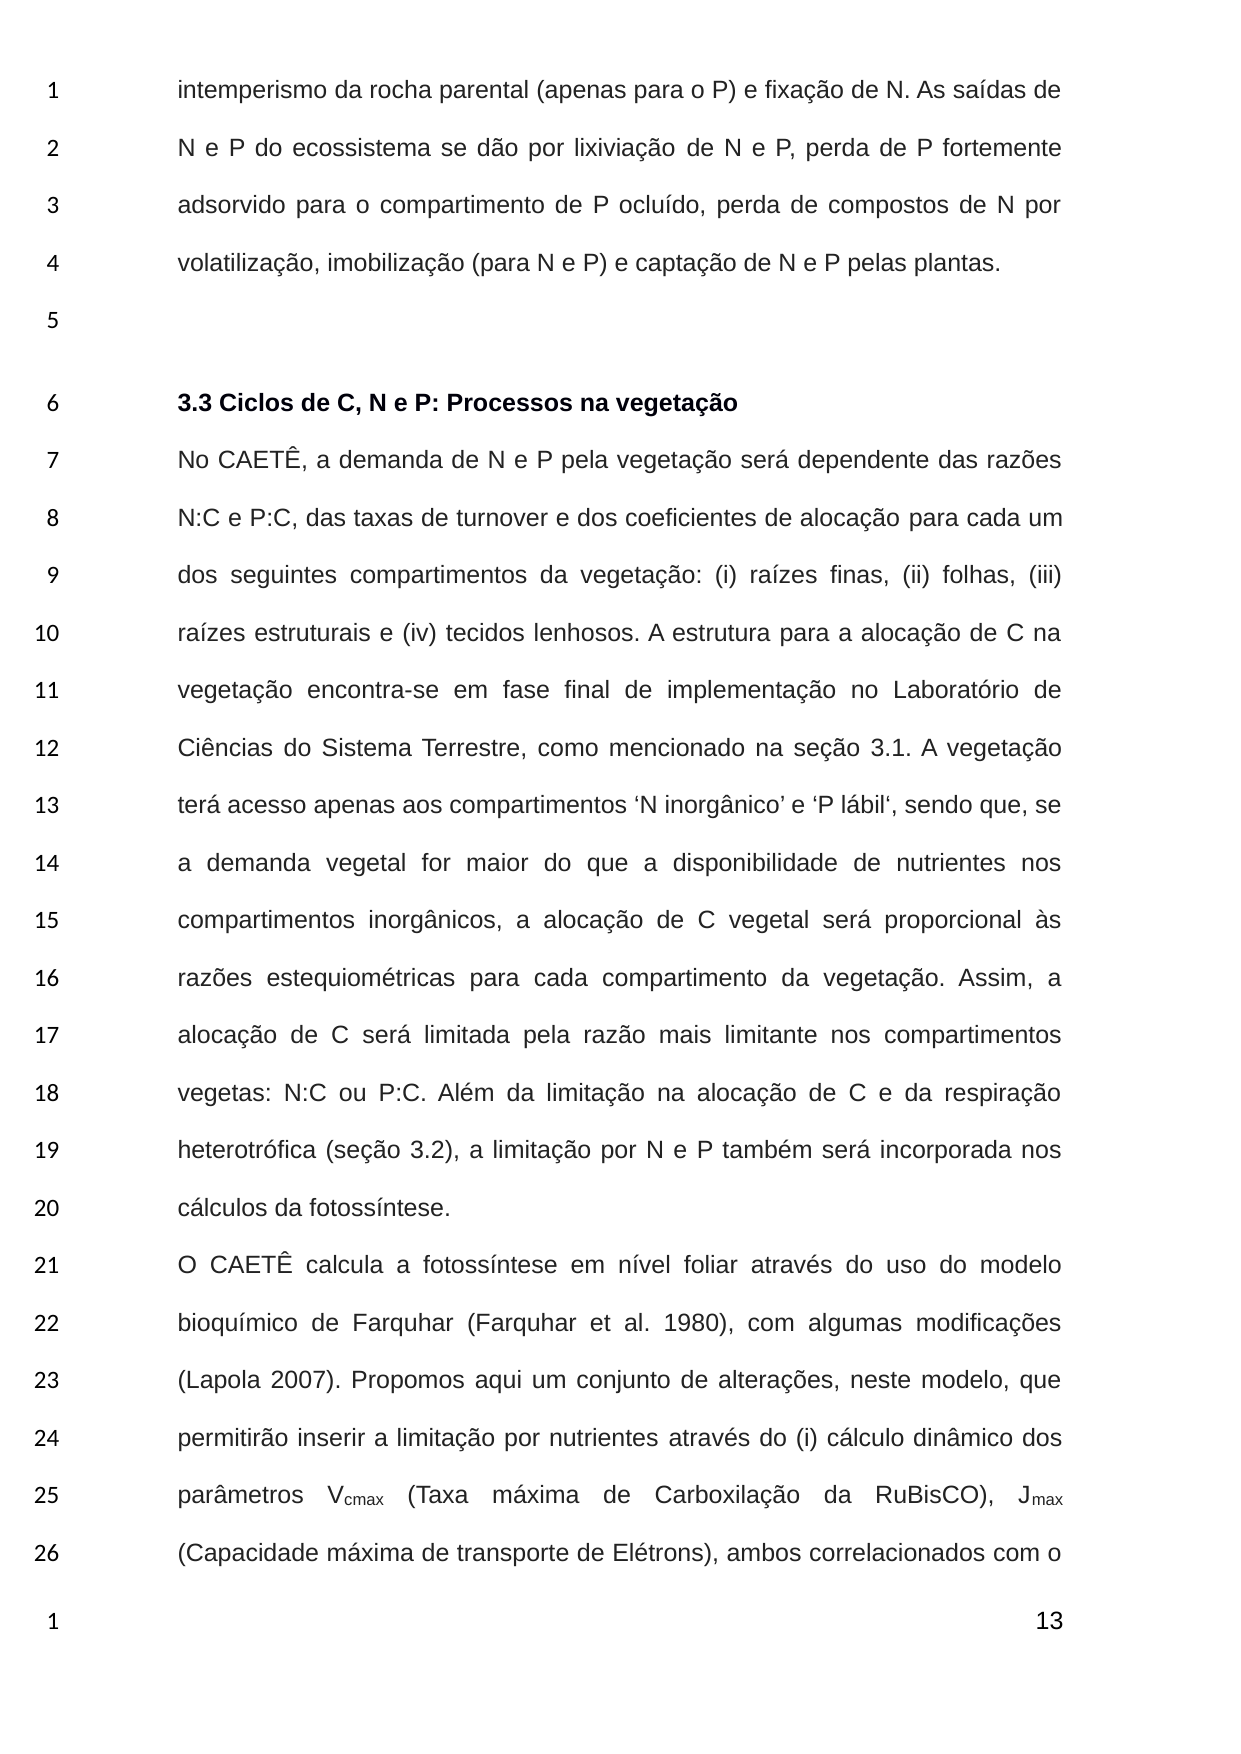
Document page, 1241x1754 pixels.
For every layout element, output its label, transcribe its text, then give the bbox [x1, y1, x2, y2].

text 3.3 Ciclos de C, N e P: Processos na vegetação [177, 387, 1063, 416]
text No CAETÊ, a demanda de N e P pela vegetação será dependente das razões N:C e P:C, das taxas de turnover e dos coeficientes de alocação para cada um dos seguintes compartimentos da vegetação: (i) raízes finas, (ii) folhas, (iii) raízes estruturais e (iv) tecidos lenhosos. A estrutura para a alocação de C na vegetação encontra-se em fase final de implementação no Laboratório de Ciências do Sistema Terrestre, como mencionado na seção 3.1. A vegetação terá acesso apenas aos compartimentos ‘N inorgânico’ e ‘P lábil‘, sendo que, se a demanda vegetal for maior do que a disponibilidade de nutrientes nos compartimentos inorgânicos, a alocação de C vegetal será proporcional às razões estequiométricas para cada compartimento da vegetação. Assim, a alocação de C será limitada pela razão mais limitante nos compartimentos vegetas: N:C ou P:C. Além da limitação na alocação de C e da respiração heterotrófica (seção 3.2), a limitação por N e P também será incorporada nos cálculos da fotossíntese. [177, 445, 1063, 1221]
text O CAETÊ calcula a fotossíntese em nível foliar através do uso do modelo bioquímico de Farquhar (Farquhar et al. 1980), com algumas modificações (Lapola 2007). Propomos aqui um conjunto de alterações, neste modelo, que permitirão inserir a limitação por nutrientes através do (i) cálculo dinâmico dos parâmetros Vcmax (Taxa máxima de Carboxilação da RuBisCO), Jmax (Capacidade máxima de transporte de Elétrons), ambos correlacionados com o [177, 1250, 1063, 1566]
text intemperismo da rocha parental (apenas para o P) e fixação de N. As saídas de N e P do ecossistema se dão por lixiviação de N e P, perda de P fortemente adsorvido para o compartimento de P ocluído, perda de compostos de N por volatilização, imobilização (para N e P) e captação de N e P pelas plantas. [177, 75, 1063, 276]
